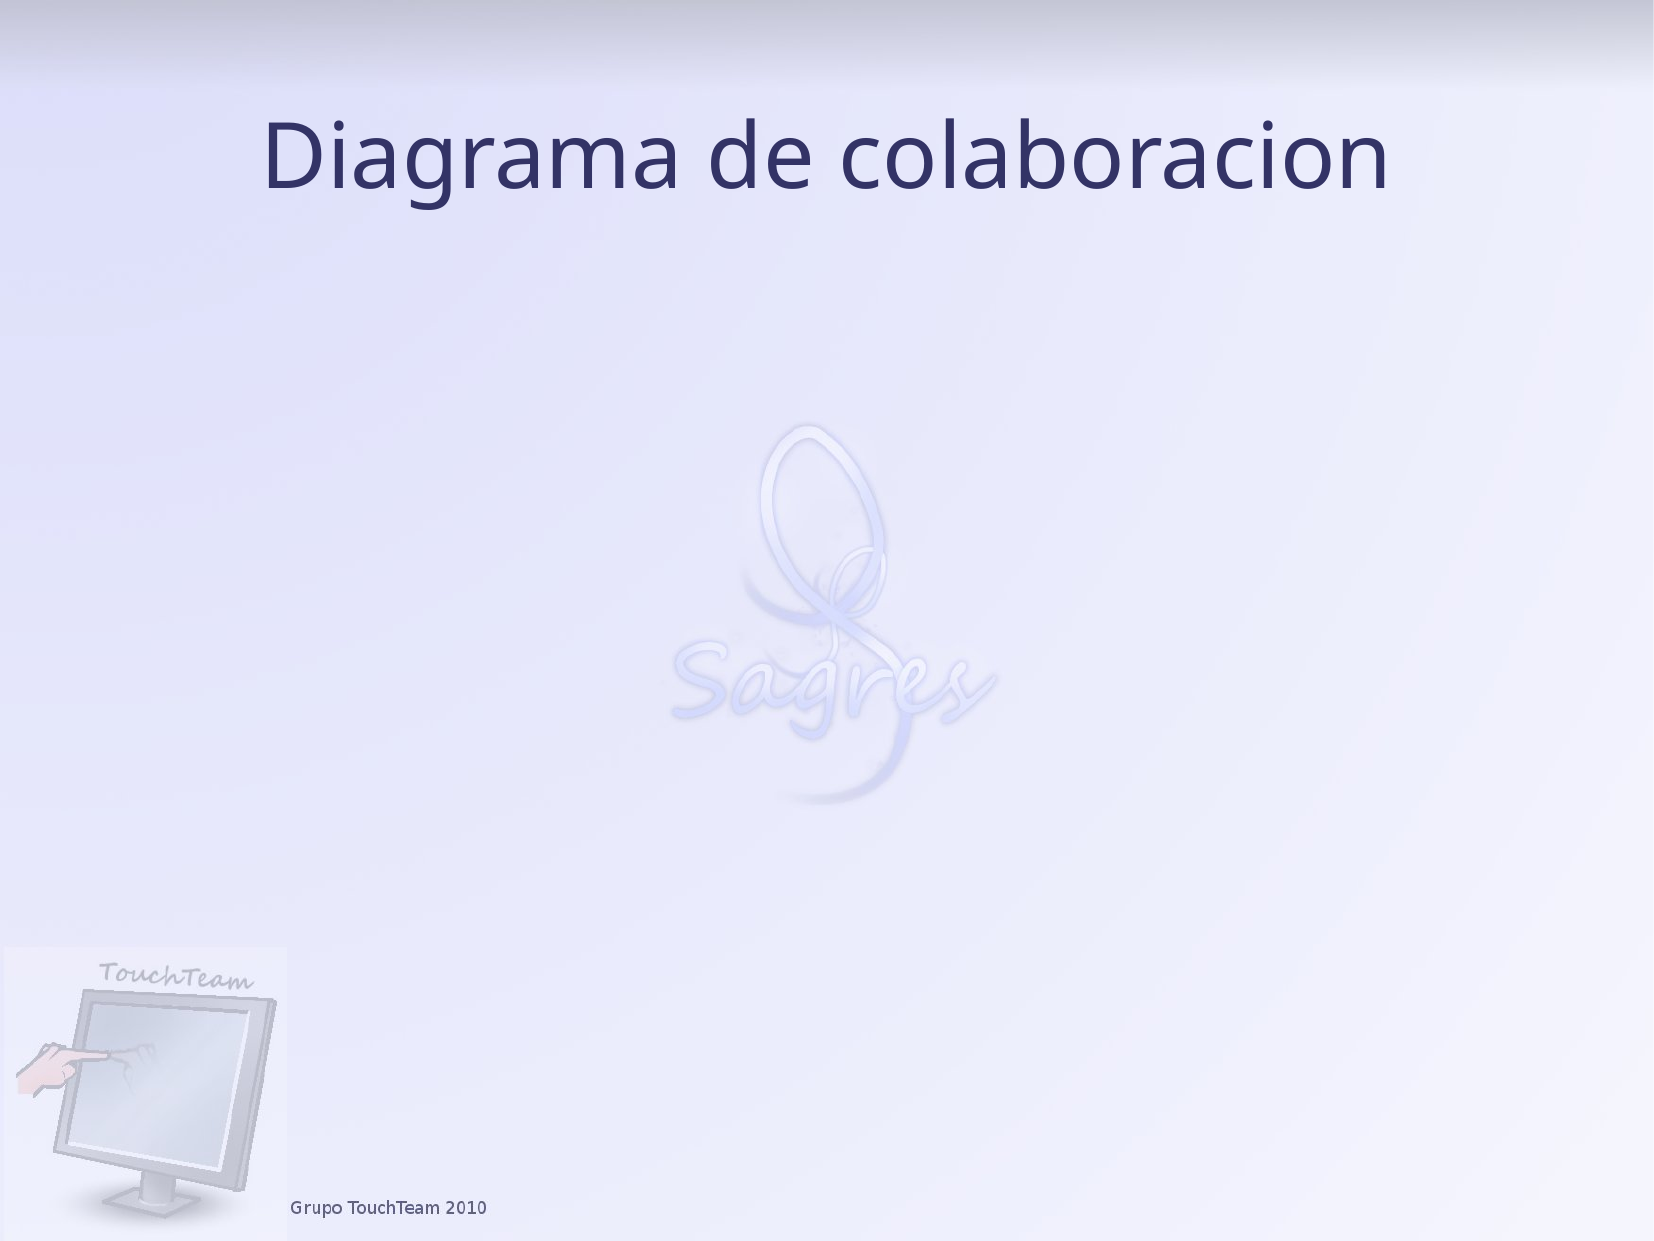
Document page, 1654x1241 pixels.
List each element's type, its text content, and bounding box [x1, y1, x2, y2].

picture [0, 0, 1654, 1241]
title Diagrama de colaboracion [82, 56, 1571, 236]
